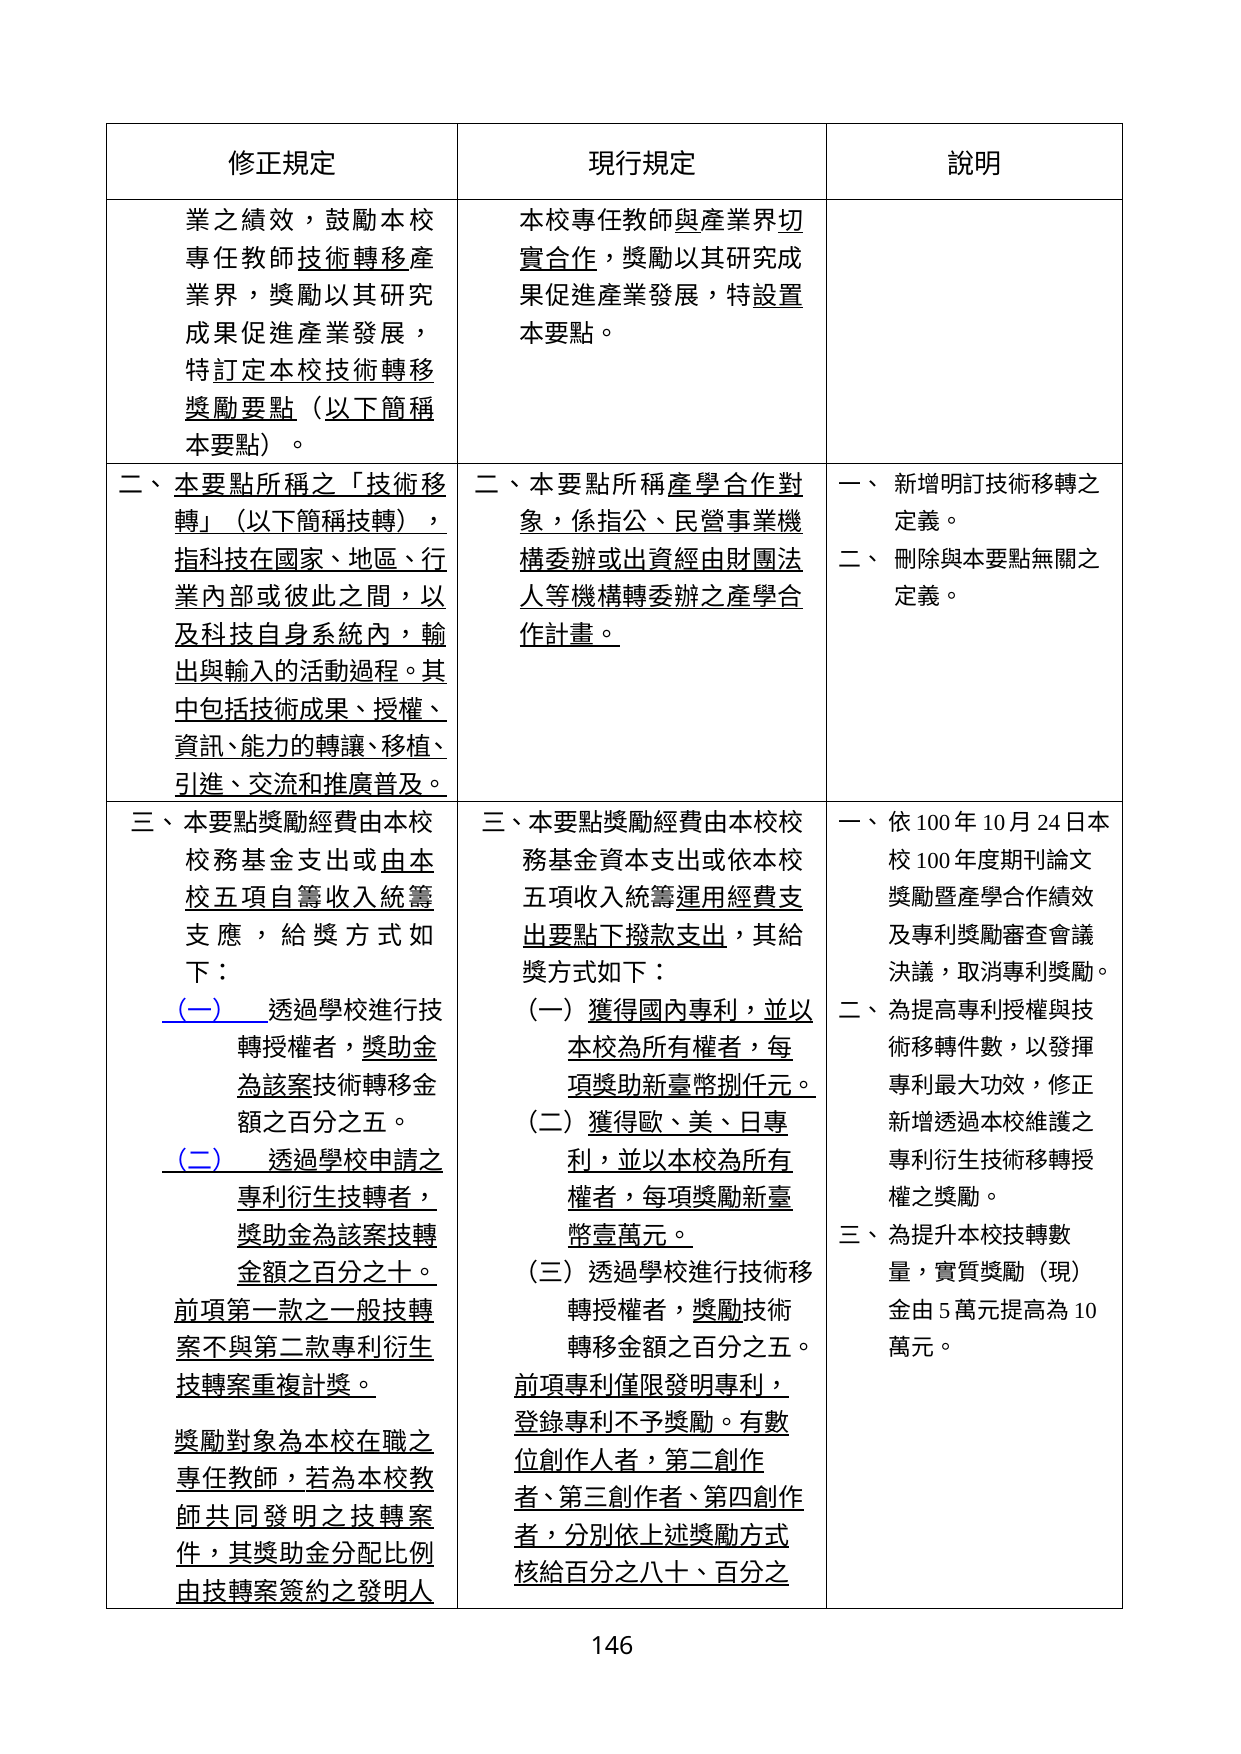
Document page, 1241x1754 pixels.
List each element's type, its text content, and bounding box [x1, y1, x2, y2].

table_cell 新增明訂技術移轉之定義。 刪除與本要點無關之定義。 [827, 464, 1122, 801]
table_header 修正規定 [107, 124, 457, 199]
table_header 現行規定 [458, 124, 826, 199]
table_cell 業之績效，鼓勵本校專任教師技術轉移產業界，獎勵以其研究成果促進產業發展，特訂定本校技術轉移獎勵要點（以下簡稱本要點）。 [107, 200, 457, 462]
table_header 說明 [827, 124, 1122, 199]
table_cell 三、本要點獎勵經費由本校校務基金資本支出或依本校五項收入統籌運用經費支出要點下撥款支出，其給獎方式如下： （一）獲得國內專利，並以本校為所有權者，每項獎助新臺幣捌仟元。 （二）獲得歐、美、日專利，並以本校為所有權者，每項獎勵新臺幣壹萬元。 （三）透過學校進行技術移轉授權者，獎勵技術轉移金額之百分之五。 前項專利僅限發明專利，登錄專利不予獎勵。有數位創作人者，第二創作者、第三創作者、第四創作者，分別依上述獎勵方式核給百分之八十、百分之 [458, 802, 826, 1608]
table_cell [827, 200, 1122, 462]
table_cell 本校專任教師與產業界切實合作，獎勵以其研究成果促進產業發展，特設置本要點。 [458, 200, 826, 462]
table_cell 二、本要點所稱產學合作對象，係指公、民營事業機構委辦或出資經由財團法人等機構轉委辦之產學合作計畫。 [458, 464, 826, 801]
table_cell 本要點所稱之「技術移轉」（以下簡稱技轉），指科技在國家、地區、行業內部或彼此之間，以及科技自身系統內，輸出與輸入的活動過程。其中包括技術成果、授權、資訊、能力的轉讓、移植、引進、交流和推廣普及。 [107, 464, 457, 801]
table_cell 依100年10月24日本校100年度期刊論文獎勵暨產學合作績效及專利獎勵審查會議決議，取消專利獎勵。 為提高專利授權與技術移轉件數，以發揮專利最大功效，修正新增透過本校維護之專利衍生技術移轉授權之獎勵。 為提升本校技轉數量，實質獎勵（現）金由5萬元提高為10萬元。 [827, 802, 1122, 1608]
table_cell 本要點獎勵經費由本校校務基金支出或由本校五項自籌收入統籌支應，給獎方式如下： 透過學校進行技轉授權者，獎助金為該案技術轉移金額之百分之五。 透過學校申請之專利衍生技轉者，獎助金為該案技轉金額之百分之十。 前項第一款之一般技轉案不與第二款專利衍生技轉案重複計獎。 獎勵對象為本校在職之專任教師，若為本校教師共同發明之技轉案件，其獎助金分配比例由技轉案簽約之發明人 [107, 802, 457, 1608]
